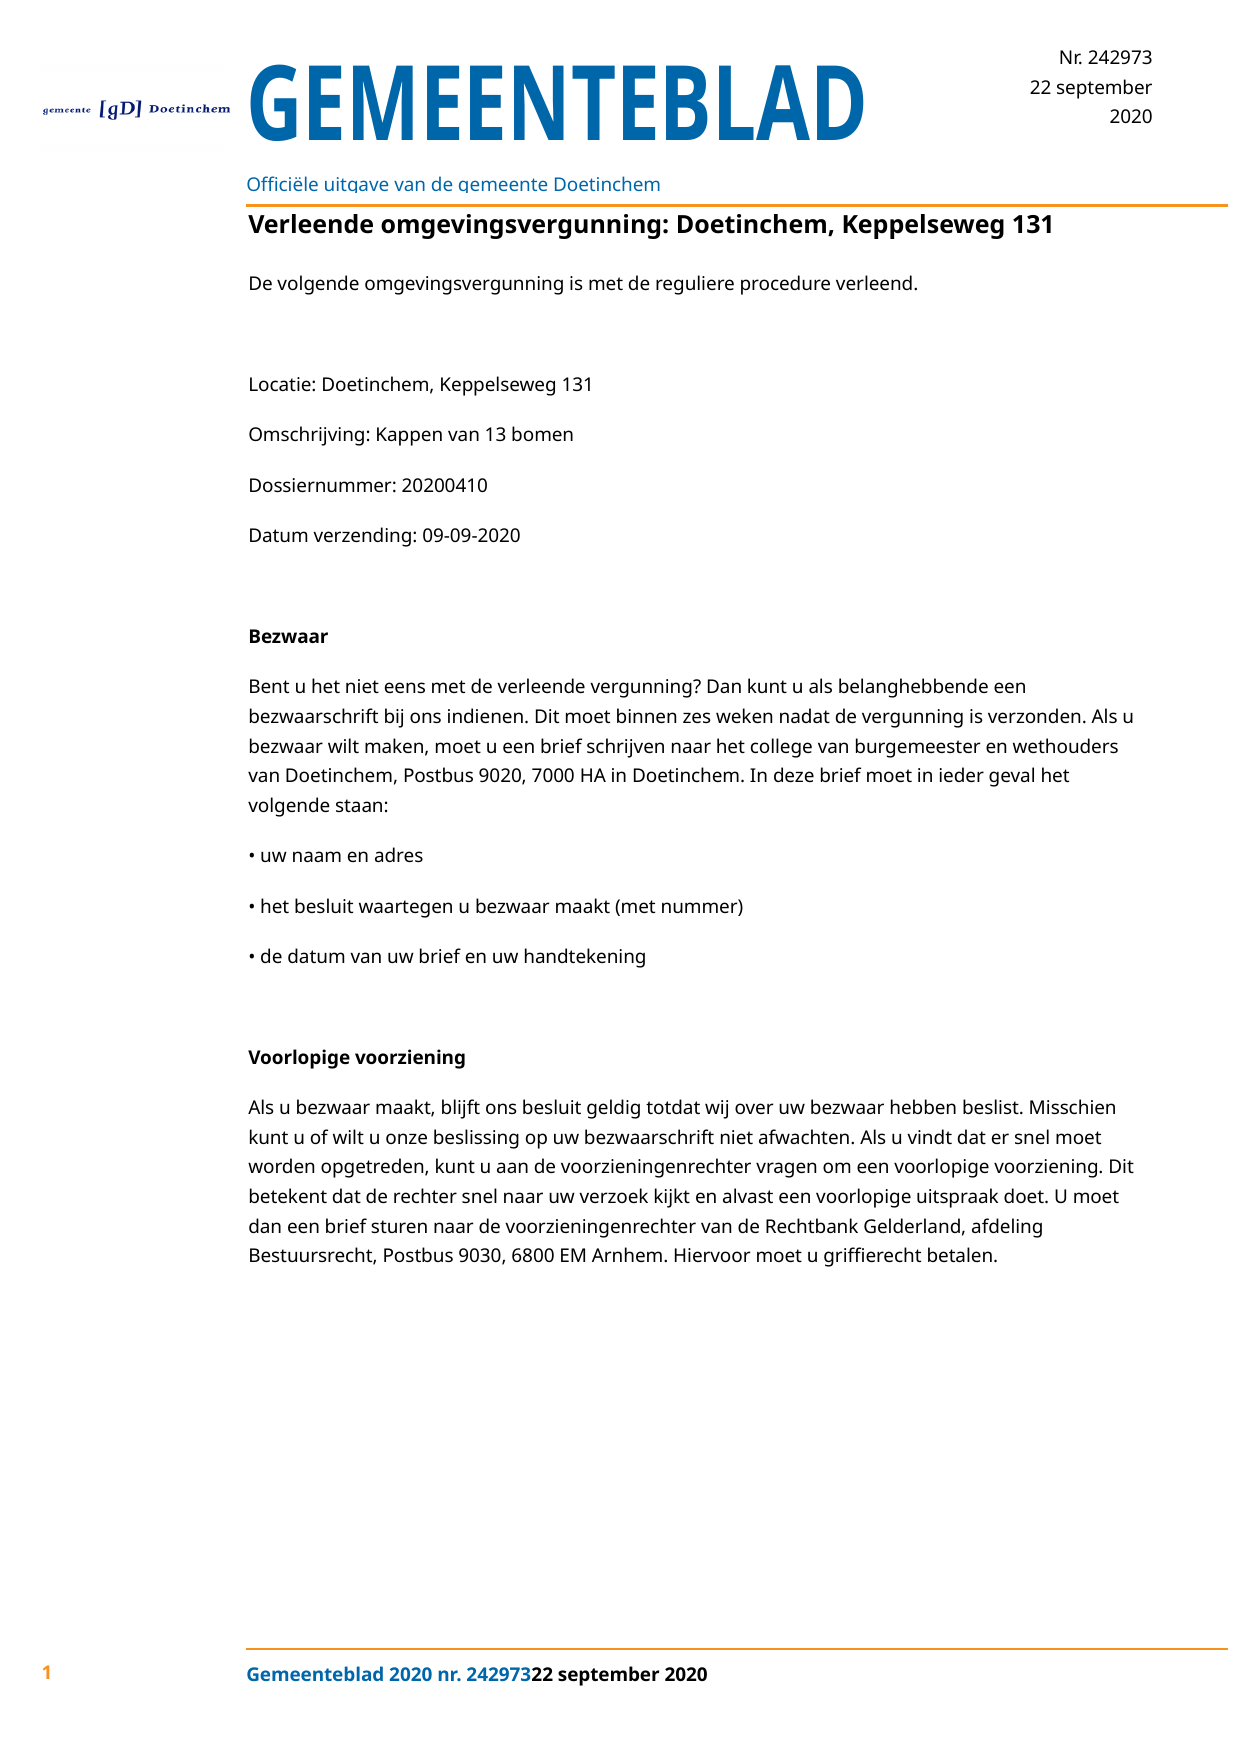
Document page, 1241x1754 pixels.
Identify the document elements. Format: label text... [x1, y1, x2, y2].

text Dossiernummer: 20200410 [248, 472, 1152, 498]
text Bezwaar [248, 623, 1152, 649]
text • uw naam en adres [248, 842, 1152, 868]
text Verleende omgevingsvergunning: Doetinchem, Keppelseweg 131 [248, 207, 1152, 241]
text Voorlopige voorziening [248, 1044, 1152, 1070]
text De volgende omgevingsvergunning is met de reguliere procedure verleend. [248, 270, 1152, 296]
picture [41, 47, 231, 172]
text • de datum van uw brief en uw handtekening [248, 943, 1152, 969]
text • het besluit waartegen u bezwaar maakt (met nummer) [248, 893, 1152, 918]
text Locatie: Doetinchem, Keppelseweg 131 [248, 371, 1152, 397]
text Omschrijving: Kappen van 13 bomen [248, 422, 1152, 447]
text Datum verzending: 09-09-2020 [248, 522, 1152, 548]
text Bent u het niet eens met de verleende vergunning? Dan kunt u als belanghebbende een bezwaarschrift bij ons indienen. Dit moet binnen zes weken nadat de vergunning is verzonden. Als u bezwaar wilt maken, moet u een brief schrijven naar het college van burgemeester en wethouders van Doetinchem, Postbus 9020, 7000 HA in Doetinchem. In deze brief moet in ieder geval het volgende staan: [248, 674, 1152, 818]
text Als u bezwaar maakt, blijft ons besluit geldig totdat wij over uw bezwaar hebben beslist. Misschien kunt u of wilt u onze beslissing op uw bezwaarschrift niet afwachten. Als u vindt dat er snel moet worden opgetreden, kunt u aan de voorzieningenrechter vragen om een voorlopige voorziening. Dit betekent dat de rechter snel naar uw verzoek kijkt en alvast een voorlopige uitspraak doet. U moet dan een brief sturen naar de voorzieningenrechter van de Rechtbank Gelderland, afdeling Bestuursrecht, Postbus 9030, 6800 EM Arnhem. Hiervoor moet u griffierecht betalen. [248, 1094, 1152, 1268]
